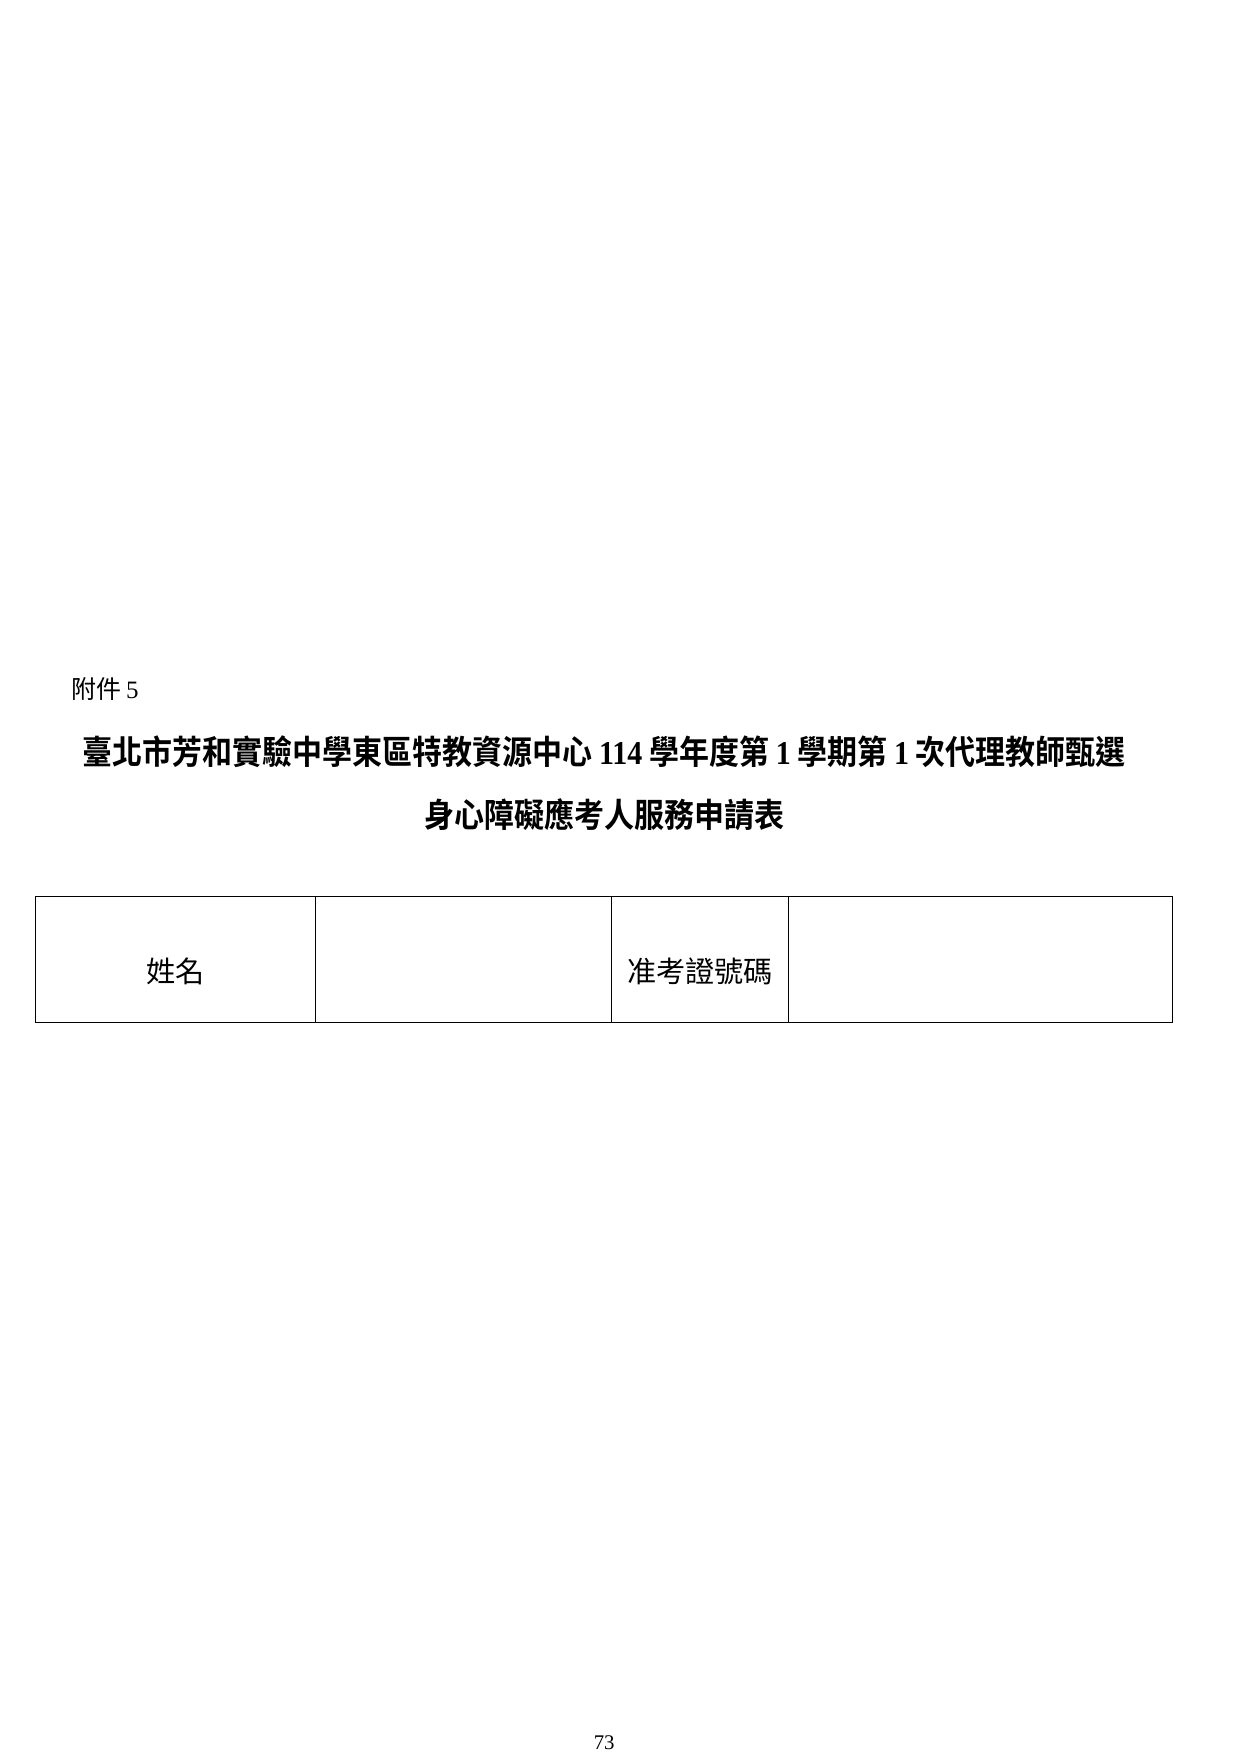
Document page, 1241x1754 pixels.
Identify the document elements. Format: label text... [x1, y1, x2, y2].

table_header [789, 897, 1172, 1022]
text 身心障礙應考人服務申請表 [71, 771, 1137, 834]
text 臺北市芳和實驗中學東區特教資源中心114學年度第1學期第1次代理教師甄選 [71, 709, 1137, 771]
text 附件5 [71, 646, 1137, 709]
table_header [316, 897, 611, 1022]
table_header 姓名 [36, 897, 315, 1022]
table_header 准考證號碼 [612, 897, 788, 1022]
